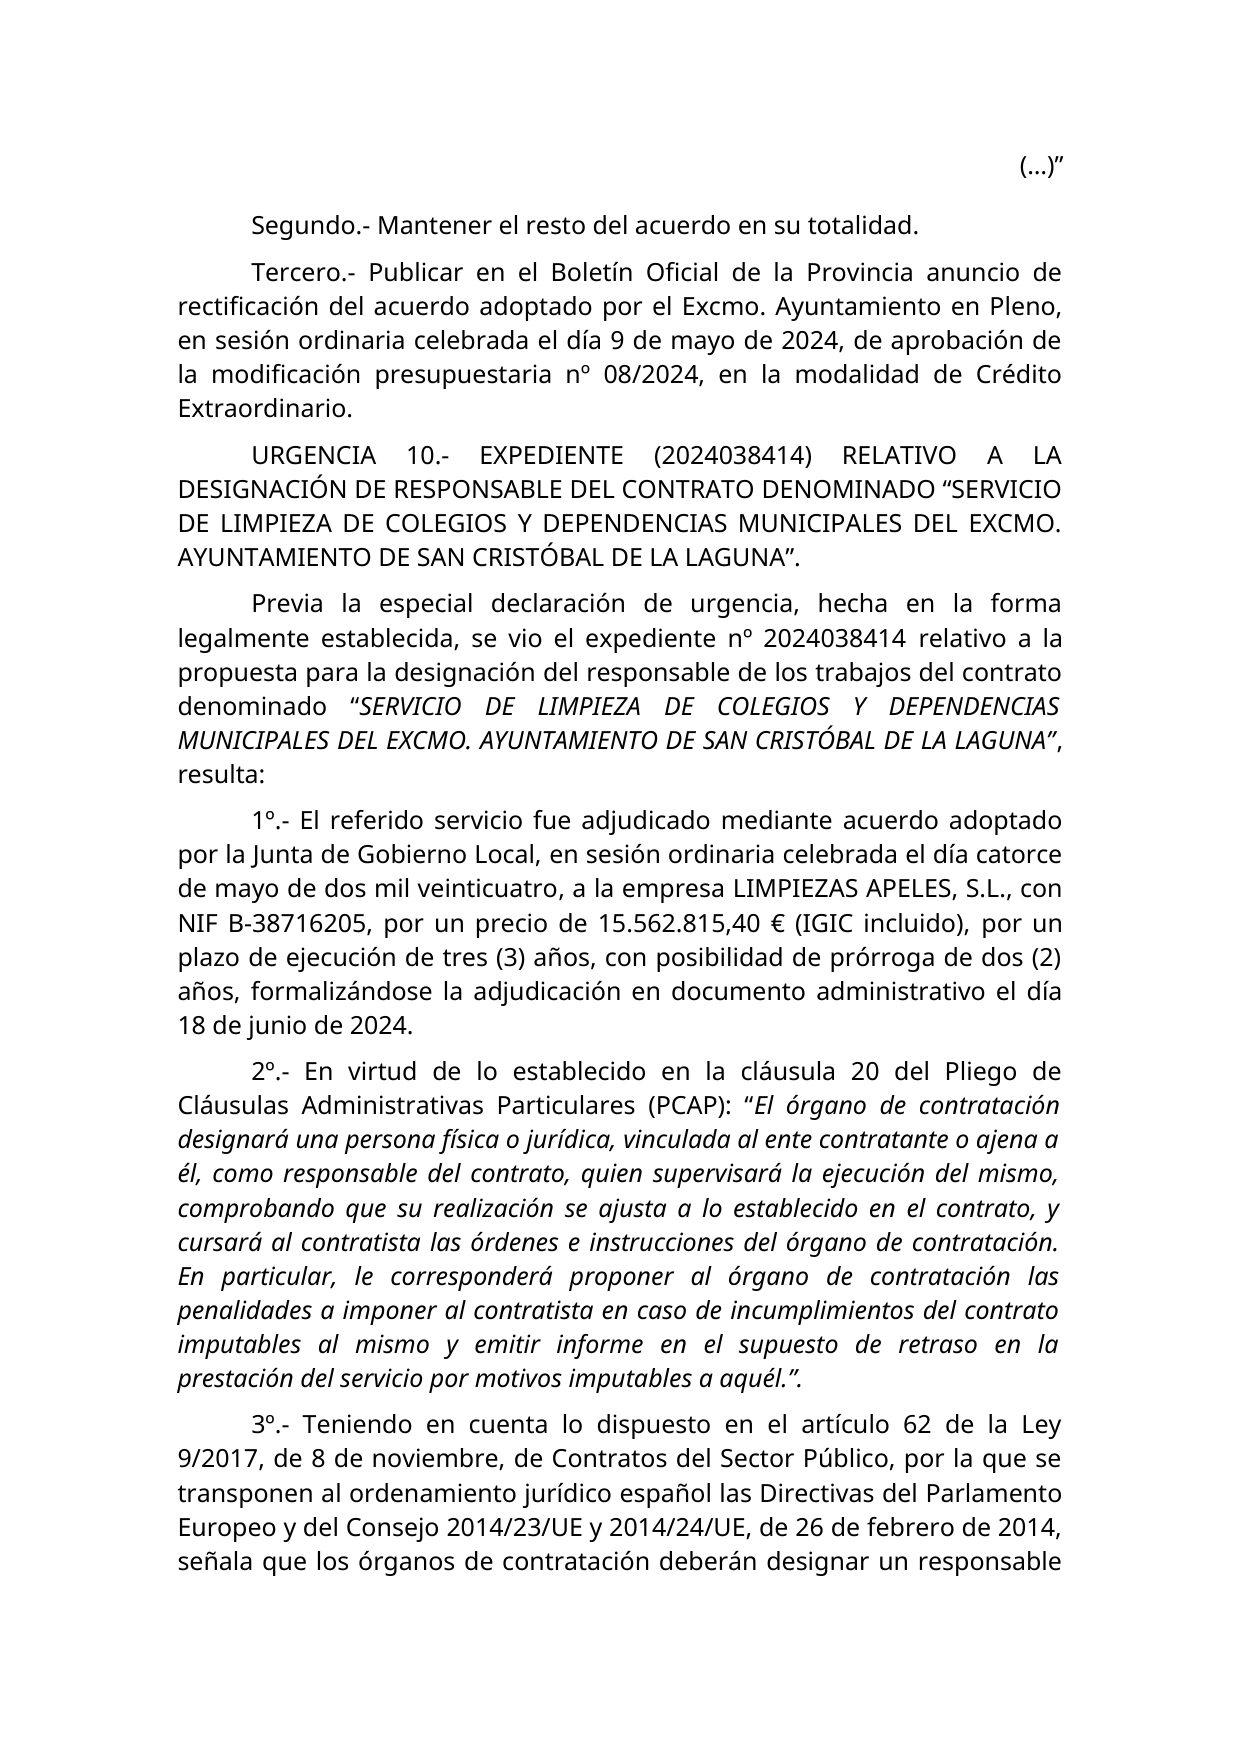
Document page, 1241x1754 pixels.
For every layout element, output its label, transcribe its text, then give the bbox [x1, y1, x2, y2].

text 3º.- Teniendo en cuenta lo dispuesto en el artículo 62 de la Ley 9/2017, de 8 de noviembre, de Contratos del Sector Público, por la que se transponen al ordenamiento jurídico español las Directivas del Parlamento Europeo y del Consejo 2014/23/UE y 2014/24/UE, de 26 de febrero de 2014, señala que los órganos de contratación deberán designar un responsable [177, 1407, 1063, 1577]
text Previa la especial declaración de urgencia, hecha en la forma legalmente establecida, se vio el expediente nº 2024038414 relativo a la propuesta para la designación del responsable de los trabajos del contrato denominado “SERVICIO DE LIMPIEZA DE COLEGIOS Y DEPENDENCIAS MUNICIPALES DEL EXCMO. AYUNTAMIENTO DE SAN CRISTÓBAL DE LA LAGUNA”, resulta: [177, 586, 1063, 791]
text 1º.- El referido servicio fue adjudicado mediante acuerdo adoptado por la Junta de Gobierno Local, en sesión ordinaria celebrada el día catorce de mayo de dos mil veinticuatro, a la empresa LIMPIEZAS APELES, S.L., con NIF B-38716205, por un precio de 15.562.815,40 € (IGIC incluido), por un plazo de ejecución de tres (3) años, con posibilidad de prórroga de dos (2) años, formalizándose la adjudicación en documento administrativo el día 18 de junio de 2024. [177, 803, 1063, 1041]
text URGENCIA 10.- EXPEDIENTE (2024038414) RELATIVO A LA DESIGNACIÓN DE RESPONSABLE DEL CONTRATO DENOMINADO “SERVICIO DE LIMPIEZA DE COLEGIOS Y DEPENDENCIAS MUNICIPALES DEL EXCMO. AYUNTAMIENTO DE SAN CRISTÓBAL DE LA LAGUNA”. [177, 437, 1063, 574]
text Segundo.- Mantener el resto del acuerdo en su totalidad. [177, 208, 1063, 242]
text (…)” [177, 148, 1063, 182]
text Tercero.- Publicar en el Boletín Oficial de la Provincia anuncio de rectificación del acuerdo adoptado por el Excmo. Ayuntamiento en Pleno, en sesión ordinaria celebrada el día 9 de mayo de 2024, de aprobación de la modificación presupuestaria nº 08/2024, en la modalidad de Crédito Extraordinario. [177, 254, 1063, 425]
text 2º.- En virtud de lo establecido en la cláusula 20 del Pliego de Cláusulas Administrativas Particulares (PCAP): “El órgano de contratación designará una persona física o jurídica, vinculada al ente contratante o ajena a él, como responsable del contrato, quien supervisará la ejecución del mismo, comprobando que su realización se ajusta a lo establecido en el contrato, y cursará al contratista las órdenes e instrucciones del órgano de contratación. En particular, le corresponderá proponer al órgano de contratación las penalidades a imponer al contratista en caso de incumplimientos del contrato imputables al mismo y emitir informe en el supuesto de retraso en la prestación del servicio por motivos imputables a aquél.”. [177, 1054, 1063, 1394]
